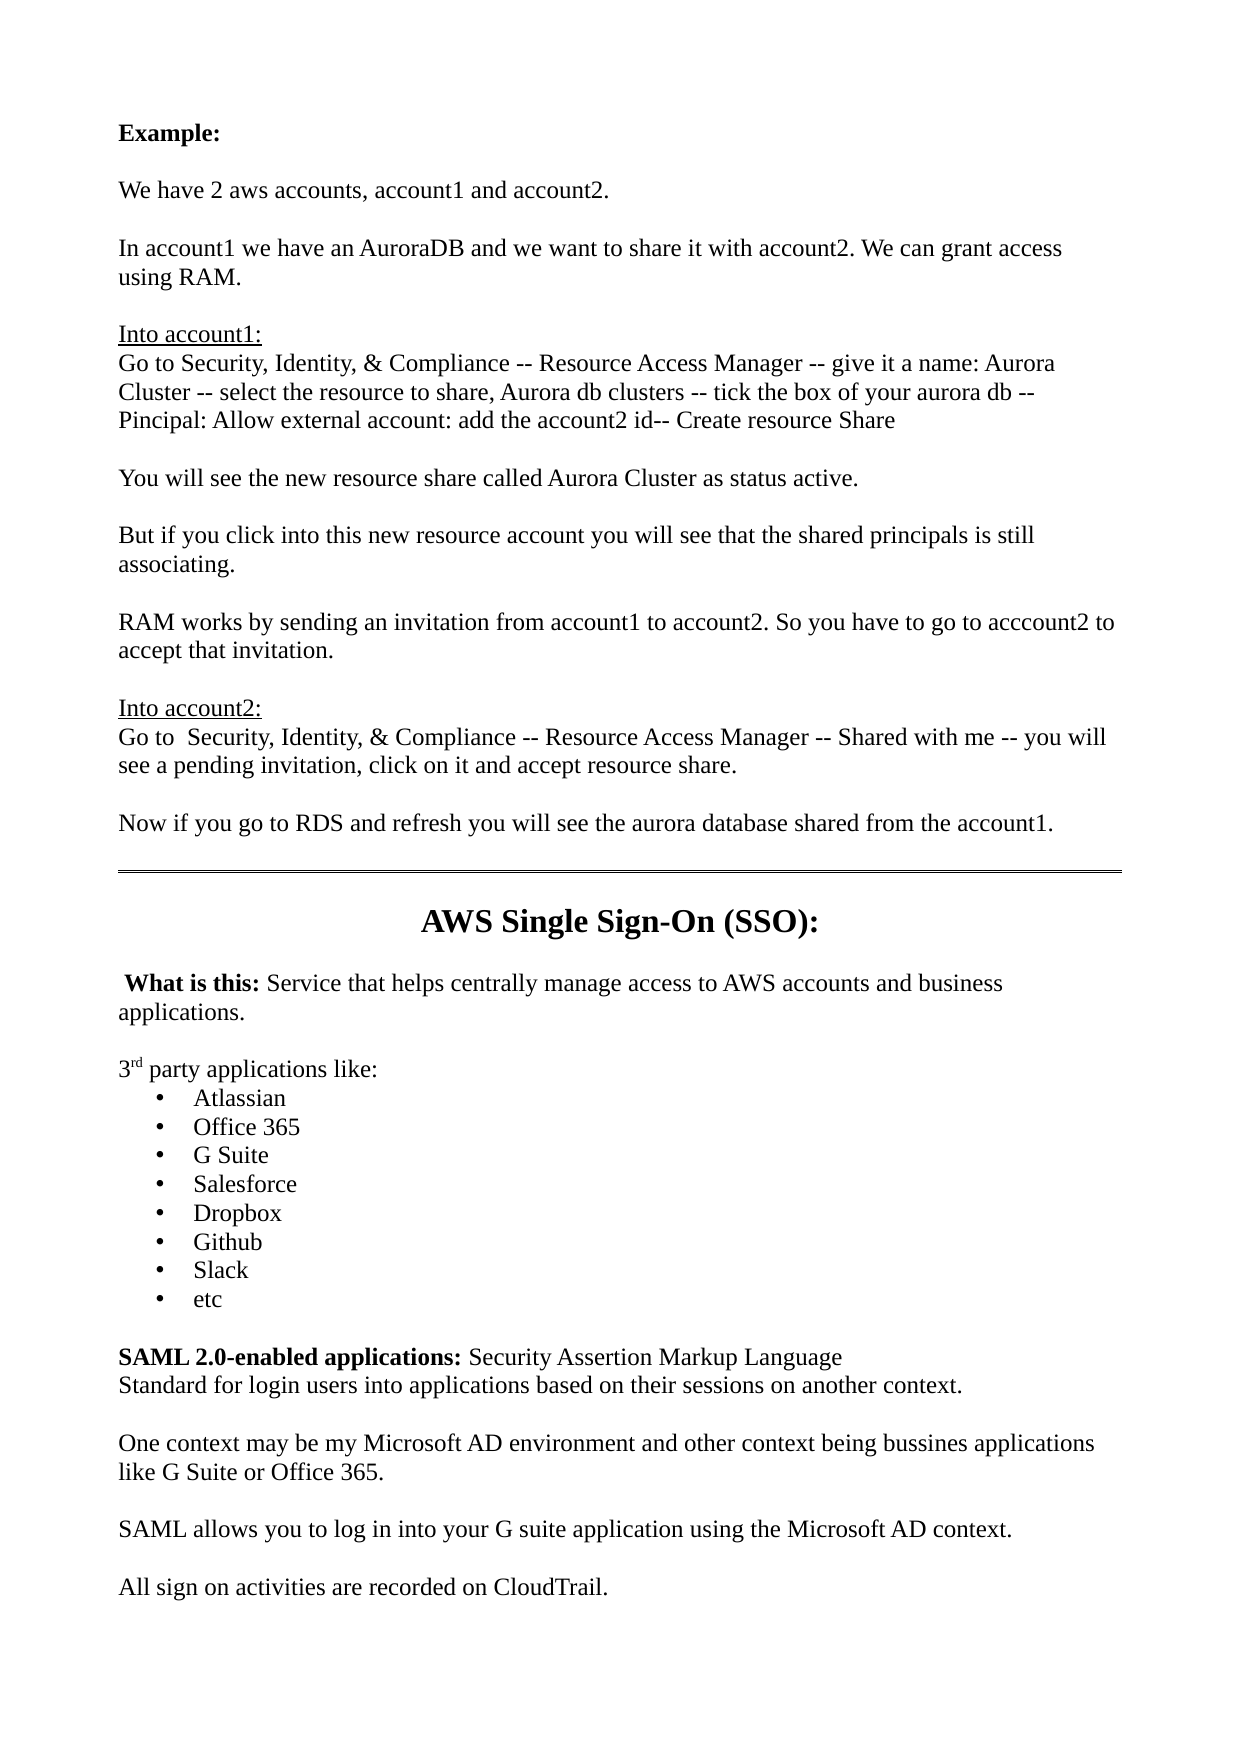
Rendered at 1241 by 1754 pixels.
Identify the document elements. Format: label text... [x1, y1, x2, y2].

text In account1 we have an AuroraDB and we want to share it with account2. We can grant access using RAM. [118, 233, 1122, 291]
text Example: [118, 118, 1122, 147]
list Dropbox [156, 1198, 1122, 1227]
list Github [156, 1227, 1122, 1256]
list G Suite [156, 1141, 1122, 1169]
text Standard for login users into applications based on their sessions on another context. [118, 1371, 1122, 1399]
list etc [156, 1284, 1122, 1313]
text What is this: Service that helps centrally manage access to AWS accounts and business applications. [118, 968, 1122, 1026]
text Into account1: [118, 319, 1122, 348]
text We have 2 aws accounts, account1 and account2. [118, 176, 1122, 204]
text SAML 2.0-enabled applications: Security Assertion Markup Language [118, 1342, 1122, 1371]
text But if you click into this new resource account you will see that the shared principals is still associating. [118, 521, 1122, 578]
text All sign on activities are recorded on CloudTrail. [118, 1572, 1122, 1601]
text RAM works by sending an invitation from account1 to account2. So you have to go to acccount2 to accept that invitation. [118, 607, 1122, 664]
list Salesforce [156, 1169, 1122, 1198]
list Office 365 [156, 1112, 1122, 1141]
text Go to Security, Identity, & Compliance -- Resource Access Manager -- give it a name: Aurora Cluster -- select the resource to share, Aurora db clusters -- tick the box of your aurora db -- Pincipal: Allow external account: add the account2 id-- Create resource Share [118, 348, 1122, 434]
text Into account2: [118, 693, 1122, 722]
list Atlassian [156, 1083, 1122, 1112]
text AWS Single Sign-On (SSO): [118, 901, 1122, 939]
text You will see the new resource share called Aurora Cluster as status active. [118, 463, 1122, 492]
list Slack [156, 1256, 1122, 1284]
text Now if you go to RDS and refresh you will see the aurora database shared from the account1. [118, 808, 1122, 837]
text 3rd party applications like: [118, 1054, 1122, 1083]
text One context may be my Microsoft AD environment and other context being bussines applications like G Suite or Office 365. [118, 1428, 1122, 1486]
text Go to Security, Identity, & Compliance -- Resource Access Manager -- Shared with me -- you will see a pending invitation, click on it and accept resource share. [118, 722, 1122, 779]
text SAML allows you to log in into your G suite application using the Microsoft AD context. [118, 1514, 1122, 1543]
